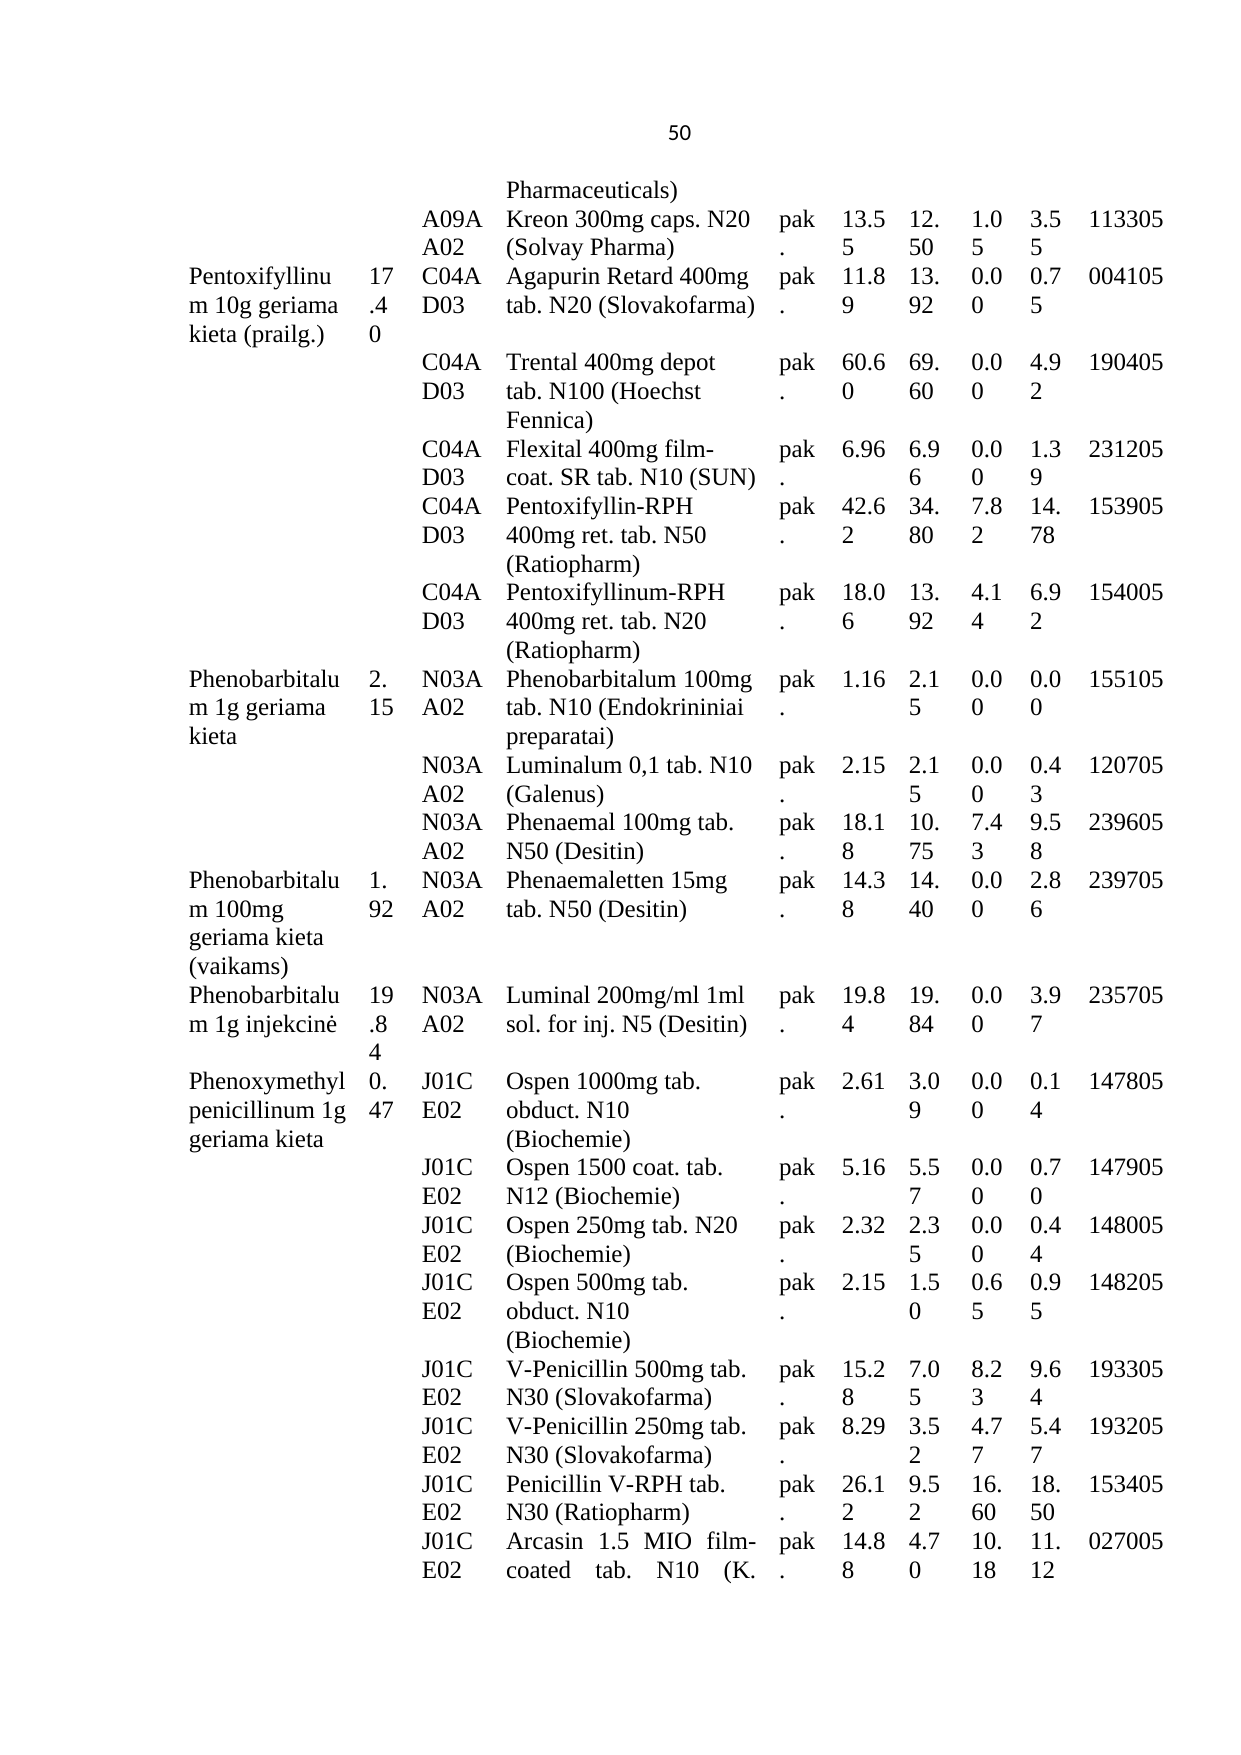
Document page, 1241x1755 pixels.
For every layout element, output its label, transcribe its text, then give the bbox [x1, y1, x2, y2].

table_cell [177, 578, 357, 664]
table_cell 154005 [1077, 578, 1181, 664]
table_cell [357, 1526, 410, 1584]
table_cell 4.14 [960, 578, 1018, 664]
table_cell 9.58 [1019, 808, 1077, 865]
table_cell Phenobarbitalum 100mg geriama kieta (vaikams) [177, 865, 357, 980]
table_cell Phenaemaletten 15mg tab. N50 (Desitin) [495, 865, 768, 980]
table_cell 9.64 [1019, 1354, 1077, 1411]
table_cell [177, 1526, 357, 1584]
table_cell 1.92 [357, 865, 410, 980]
table_cell pak. [768, 750, 830, 807]
table_cell 0.47 [357, 1066, 410, 1152]
table_cell 10.18 [960, 1526, 1018, 1584]
table_cell 0.14 [1019, 1066, 1077, 1152]
table_cell 19.84 [897, 980, 960, 1066]
table_cell [960, 175, 1018, 204]
table_cell C04A D03 [410, 578, 494, 664]
table_cell J01C E02 [410, 1268, 494, 1354]
table_cell 8.29 [830, 1411, 897, 1469]
table_cell [177, 1411, 357, 1469]
table_cell [357, 175, 410, 204]
table_cell Ospen 1000mg tab. obduct. N10 (Biochemie) [495, 1066, 768, 1152]
table_cell [177, 348, 357, 434]
table_cell [830, 175, 897, 204]
table_cell pak. [768, 348, 830, 434]
table_cell 1.50 [897, 1268, 960, 1354]
table_cell 3.09 [897, 1066, 960, 1152]
table_cell pak. [768, 261, 830, 347]
table_cell 3.55 [1019, 204, 1077, 261]
table_cell A09A A02 [410, 204, 494, 261]
table_cell 18.06 [830, 578, 897, 664]
table_cell [410, 175, 494, 204]
table_cell 239605 [1077, 808, 1181, 865]
table_cell [1019, 175, 1077, 204]
table_cell [357, 491, 410, 577]
table_cell 0.00 [960, 865, 1018, 980]
table_cell 0.00 [960, 434, 1018, 491]
table_cell [177, 1354, 357, 1411]
table_cell 7.82 [960, 491, 1018, 577]
table_cell Trental 400mg depot tab. N100 (Hoechst Fennica) [495, 348, 768, 434]
table_cell 11.12 [1019, 1526, 1077, 1584]
table_cell pak. [768, 1354, 830, 1411]
table_cell J01C E02 [410, 1153, 494, 1210]
table_cell 2.32 [830, 1210, 897, 1267]
table_cell pak. [768, 1210, 830, 1267]
table_cell [357, 808, 410, 865]
table_cell V-Penicillin 250mg tab. N30 (Slovakofarma) [495, 1411, 768, 1469]
table_cell Pharmaceuticals) [495, 175, 768, 204]
table_cell N03A A02 [410, 664, 494, 750]
table_cell 153905 [1077, 491, 1181, 577]
table_cell 0.95 [1019, 1268, 1077, 1354]
table_cell 16.60 [960, 1469, 1018, 1526]
table_cell [177, 808, 357, 865]
table_cell 113305 [1077, 204, 1181, 261]
table_cell C04A D03 [410, 434, 494, 491]
table_cell V-Penicillin 500mg tab. N30 (Slovakofarma) [495, 1354, 768, 1411]
table_cell J01C E02 [410, 1066, 494, 1152]
table_cell C04A D03 [410, 348, 494, 434]
table_cell 69.60 [897, 348, 960, 434]
table_cell Pentoxifyllinum 10g geriama kieta (prailg.) [177, 261, 357, 347]
table_cell [357, 1469, 410, 1526]
table_cell J01C E02 [410, 1411, 494, 1469]
table_cell 5.57 [897, 1153, 960, 1210]
table_cell 0.00 [960, 348, 1018, 434]
table_cell 0.00 [960, 980, 1018, 1066]
table_cell J01C E02 [410, 1526, 494, 1584]
table_cell pak. [768, 1469, 830, 1526]
table_cell 6.96 [897, 434, 960, 491]
table_cell 0.75 [1019, 261, 1077, 347]
table_cell pak. [768, 808, 830, 865]
table_cell [357, 578, 410, 664]
table_cell N03A A02 [410, 750, 494, 807]
table_cell 0.70 [1019, 1153, 1077, 1210]
table_cell [357, 434, 410, 491]
table_cell 193305 [1077, 1354, 1181, 1411]
table_cell Ospen 500mg tab. obduct. N10 (Biochemie) [495, 1268, 768, 1354]
table_cell 239705 [1077, 865, 1181, 980]
table_cell 3.52 [897, 1411, 960, 1469]
table_cell 2.15 [897, 750, 960, 807]
table_cell pak. [768, 865, 830, 980]
table_cell 18.18 [830, 808, 897, 865]
table_cell Luminalum 0,1 tab. N10 (Galenus) [495, 750, 768, 807]
table_cell Phenobarbitalum 100mg tab. N10 (Endokrininiai preparatai) [495, 664, 768, 750]
table_cell 1.16 [830, 664, 897, 750]
table_cell 42.62 [830, 491, 897, 577]
table_cell [357, 1153, 410, 1210]
table_cell 60.60 [830, 348, 897, 434]
table_cell 5.16 [830, 1153, 897, 1210]
table_cell C04A D03 [410, 261, 494, 347]
table_cell 4.70 [897, 1526, 960, 1584]
table_cell 0.00 [1019, 664, 1077, 750]
table_cell 4.77 [960, 1411, 1018, 1469]
table_cell pak. [768, 1268, 830, 1354]
table_cell 17.40 [357, 261, 410, 347]
table_cell 231205 [1077, 434, 1181, 491]
table_cell Pentoxifyllinum-RPH 400mg ret. tab. N20 (Ratiopharm) [495, 578, 768, 664]
table_cell 34.80 [897, 491, 960, 577]
table_cell 2.15 [830, 1268, 897, 1354]
table_cell 7.43 [960, 808, 1018, 865]
table_cell 190405 [1077, 348, 1181, 434]
table_cell [768, 175, 830, 204]
table_cell 153405 [1077, 1469, 1181, 1526]
table_cell Flexital 400mg film-coat. SR tab. N10 (SUN) [495, 434, 768, 491]
table_cell N03A A02 [410, 980, 494, 1066]
table_cell 2.15 [897, 664, 960, 750]
table_cell 2.86 [1019, 865, 1077, 980]
table_cell [177, 434, 357, 491]
table_cell [177, 204, 357, 261]
table_cell 1.39 [1019, 434, 1077, 491]
table_cell 13.92 [897, 578, 960, 664]
table_cell 19.84 [357, 980, 410, 1066]
table_cell 148205 [1077, 1268, 1181, 1354]
table_cell Ospen 250mg tab. N20 (Biochemie) [495, 1210, 768, 1267]
table_cell [357, 348, 410, 434]
table_cell 0.00 [960, 750, 1018, 807]
table_cell Luminal 200mg/ml 1ml sol. for inj. N5 (Desitin) [495, 980, 768, 1066]
table_cell 11.89 [830, 261, 897, 347]
table_cell [177, 491, 357, 577]
table_cell [177, 1268, 357, 1354]
table_cell 027005 [1077, 1526, 1181, 1584]
table_cell 15.28 [830, 1354, 897, 1411]
table_cell [177, 1153, 357, 1210]
table_cell 14.88 [830, 1526, 897, 1584]
table_cell 18.50 [1019, 1469, 1077, 1526]
table_cell 148005 [1077, 1210, 1181, 1267]
table_cell pak. [768, 434, 830, 491]
table_cell [357, 1354, 410, 1411]
table_cell Pentoxifyllin-RPH 400mg ret. tab. N50 (Ratiopharm) [495, 491, 768, 577]
table_cell pak. [768, 1411, 830, 1469]
table_cell 5.47 [1019, 1411, 1077, 1469]
table_cell Agapurin Retard 400mg tab. N20 (Slovakofarma) [495, 261, 768, 347]
table_cell 0.44 [1019, 1210, 1077, 1267]
table_cell Arcasin 1.5 MIO film-coated tab. N10 (K. [495, 1526, 768, 1584]
table_cell 120705 [1077, 750, 1181, 807]
table_cell 0.65 [960, 1268, 1018, 1354]
table_cell [177, 750, 357, 807]
table_cell 10.75 [897, 808, 960, 865]
table_cell 13.55 [830, 204, 897, 261]
table_cell [1077, 175, 1181, 204]
table_cell Ospen 1500 coat. tab. N12 (Biochemie) [495, 1153, 768, 1210]
table_cell J01C E02 [410, 1469, 494, 1526]
table_cell 26.12 [830, 1469, 897, 1526]
table_cell 19.84 [830, 980, 897, 1066]
table_cell 4.92 [1019, 348, 1077, 434]
table_cell 3.97 [1019, 980, 1077, 1066]
table_cell Phenobarbitalum 1g injekcinė [177, 980, 357, 1066]
table_cell Phenaemal 100mg tab. N50 (Desitin) [495, 808, 768, 865]
table_cell 7.05 [897, 1354, 960, 1411]
table_cell [357, 750, 410, 807]
table_cell C04A D03 [410, 491, 494, 577]
table_cell 0.00 [960, 1210, 1018, 1267]
table_cell 193205 [1077, 1411, 1181, 1469]
table_cell 14.78 [1019, 491, 1077, 577]
table_cell 8.23 [960, 1354, 1018, 1411]
table_cell 1.05 [960, 204, 1018, 261]
table_cell 2.35 [897, 1210, 960, 1267]
table_cell 0.43 [1019, 750, 1077, 807]
table_cell 14.38 [830, 865, 897, 980]
table_cell [177, 1469, 357, 1526]
table_cell pak. [768, 1526, 830, 1584]
table_cell pak. [768, 491, 830, 577]
table_cell pak. [768, 1153, 830, 1210]
table_cell [897, 175, 960, 204]
table_cell [357, 1411, 410, 1469]
table_cell 147805 [1077, 1066, 1181, 1152]
table_cell pak. [768, 204, 830, 261]
table_cell J01C E02 [410, 1210, 494, 1267]
table_cell pak. [768, 980, 830, 1066]
table_cell [357, 204, 410, 261]
table_cell [177, 1210, 357, 1267]
table_cell 2.61 [830, 1066, 897, 1152]
table_cell 12.50 [897, 204, 960, 261]
table_cell N03A A02 [410, 808, 494, 865]
table_cell pak. [768, 1066, 830, 1152]
table_cell 004105 [1077, 261, 1181, 347]
table_cell 2.15 [357, 664, 410, 750]
table_cell pak. [768, 664, 830, 750]
table_cell 235705 [1077, 980, 1181, 1066]
table_cell 0.00 [960, 261, 1018, 347]
table_cell 6.96 [830, 434, 897, 491]
table_cell [177, 175, 357, 204]
table_cell 0.00 [960, 1153, 1018, 1210]
table_cell pak. [768, 578, 830, 664]
table_cell [357, 1210, 410, 1267]
table_cell 147905 [1077, 1153, 1181, 1210]
table_cell Phenoxymethylpenicillinum 1g geriama kieta [177, 1066, 357, 1152]
table_cell Kreon 300mg caps. N20 (Solvay Pharma) [495, 204, 768, 261]
table_cell N03A A02 [410, 865, 494, 980]
table_cell 6.92 [1019, 578, 1077, 664]
table_cell 0.00 [960, 1066, 1018, 1152]
table_cell 14.40 [897, 865, 960, 980]
table_cell 155105 [1077, 664, 1181, 750]
table_cell 9.52 [897, 1469, 960, 1526]
table_cell 13.92 [897, 261, 960, 347]
table_cell Penicillin V-RPH tab. N30 (Ratiopharm) [495, 1469, 768, 1526]
table_cell 0.00 [960, 664, 1018, 750]
table_cell [357, 1268, 410, 1354]
table_cell Phenobarbitalum 1g geriama kieta [177, 664, 357, 750]
table_cell J01C E02 [410, 1354, 494, 1411]
table_cell 2.15 [830, 750, 897, 807]
